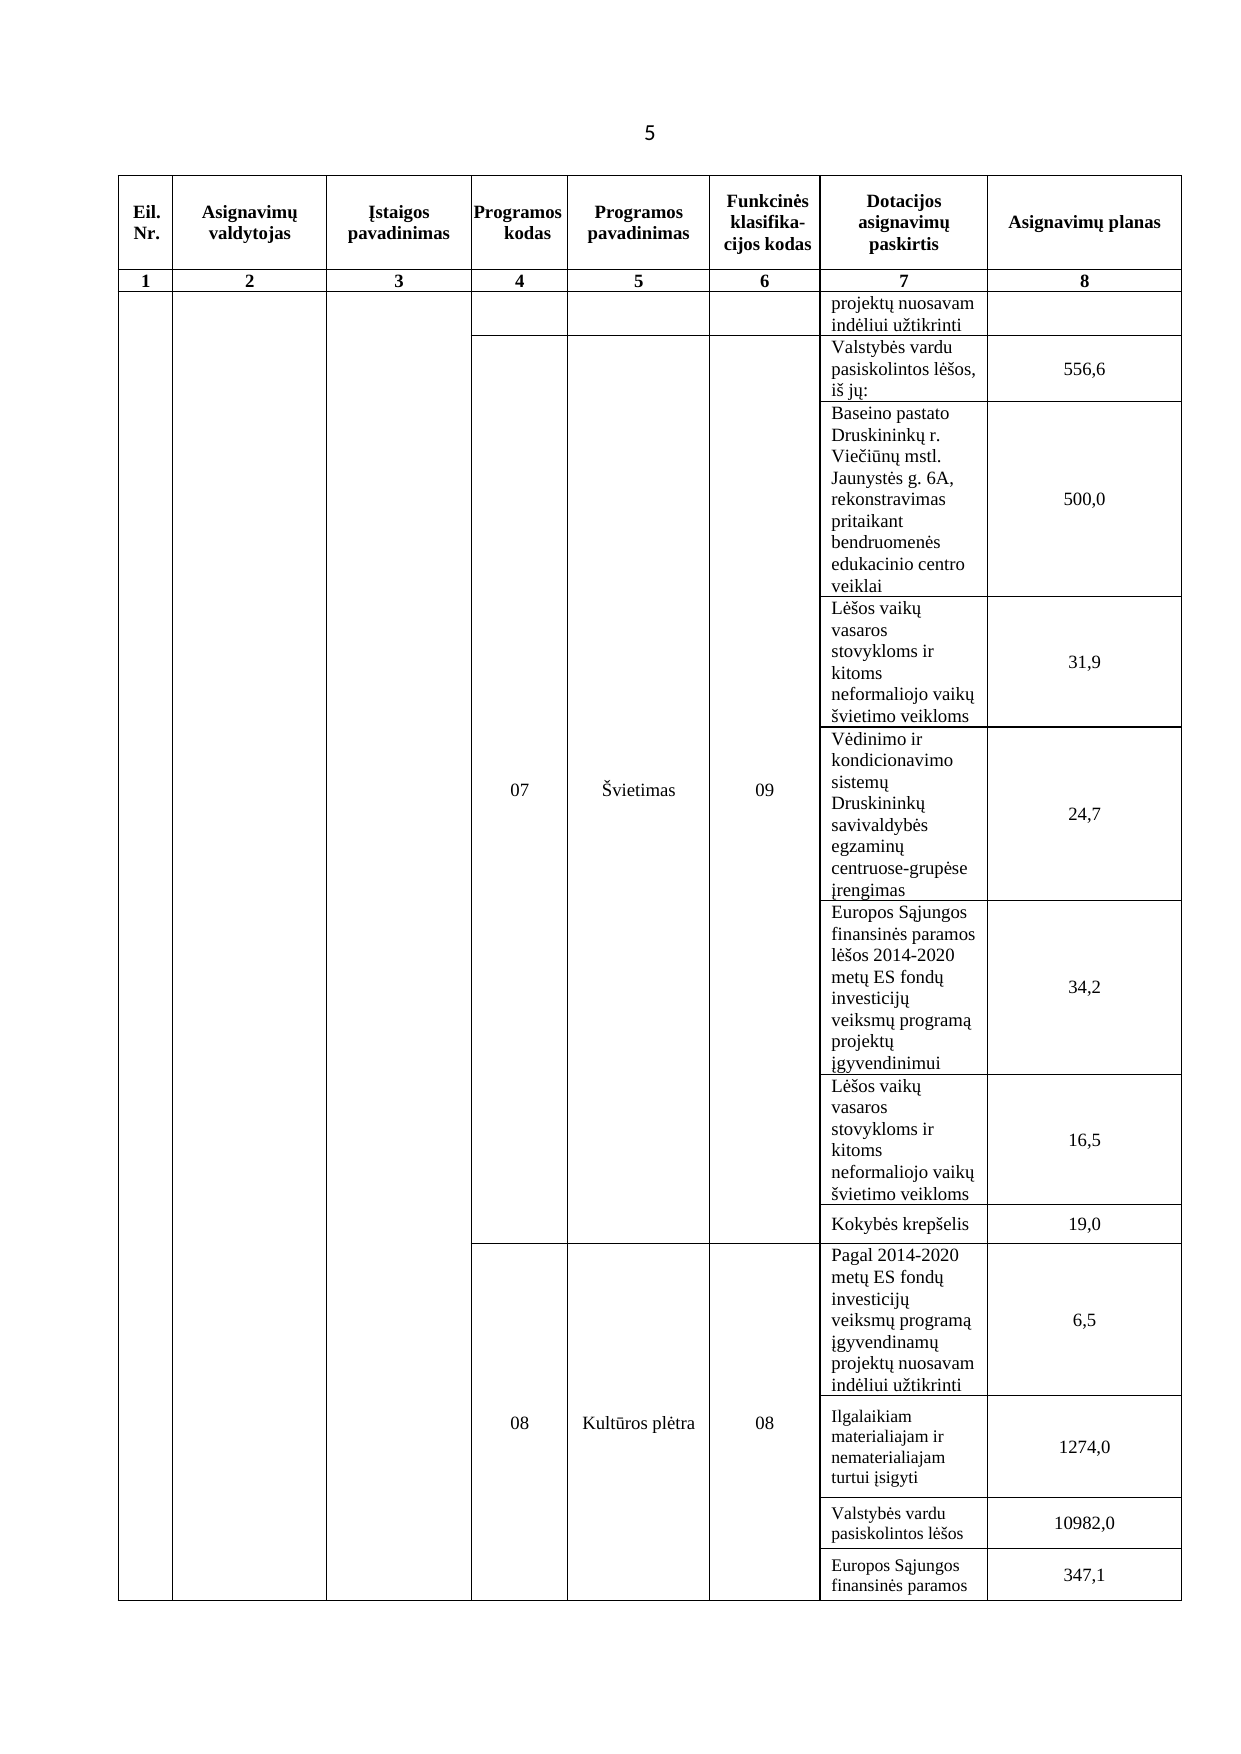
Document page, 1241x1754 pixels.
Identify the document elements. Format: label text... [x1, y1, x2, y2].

table_cell Europos Sąjungos finansinės paramos lėšos 2014-2020 metų ES fondų investicijų veiksmų programą projektų įgyvendinimui [821, 901, 987, 1073]
table_header Programos kodas [472, 176, 567, 268]
table_cell [119, 292, 172, 1600]
table_header Programos pavadinimas [568, 176, 709, 268]
table_cell Švietimas [568, 336, 709, 1243]
table_cell Kultūros plėtra [568, 1244, 709, 1600]
table_cell [173, 292, 326, 1600]
table_cell 16,5 [988, 1075, 1181, 1204]
table_cell [472, 292, 567, 335]
table_cell [568, 292, 709, 335]
table_cell 4 [472, 270, 567, 291]
table_cell Ilgalaikiam materialiajam ir nematerialiajam turtui įsigyti [821, 1396, 987, 1497]
table_cell 6 [710, 270, 819, 291]
table_cell Lėšos vaikų vasaros stovykloms ir kitoms neformaliojo vaikų švietimo veikloms [821, 597, 987, 726]
table_header Dotacijos asignavimų paskirtis [821, 176, 987, 268]
table_header Įstaigos pavadinimas [327, 176, 471, 268]
table_cell 10982,0 [988, 1498, 1181, 1548]
table_cell Baseino pastato Druskininkų r. Viečiūnų mstl. Jaunystės g. 6A, rekonstravimas pritaikant bendruomenės edukacinio centro veiklai [821, 402, 987, 596]
table_cell Kokybės krepšelis [821, 1205, 987, 1243]
table_header Eil. Nr. [119, 176, 172, 268]
table_cell 556,6 [988, 336, 1181, 401]
table_cell 24,7 [988, 728, 1181, 900]
table_cell [710, 292, 819, 335]
table_header Asignavimų planas [988, 176, 1181, 268]
table_cell 31,9 [988, 597, 1181, 726]
table_header Funkcinės klasifika-cijos kodas [710, 176, 819, 268]
table_cell 3 [327, 270, 471, 291]
table_cell 7 [821, 270, 987, 291]
table_cell 500,0 [988, 402, 1181, 596]
table_cell Vėdinimo ir kondicionavimo sistemų Druskininkų savivaldybės egzaminų centruose-grupėse įrengimas [821, 728, 987, 900]
table_cell projektų nuosavam indėliui užtikrinti [821, 292, 987, 335]
table_cell 1 [119, 270, 172, 291]
table_cell [988, 292, 1181, 335]
table_cell 08 [710, 1244, 819, 1600]
table_cell Lėšos vaikų vasaros stovykloms ir kitoms neformaliojo vaikų švietimo veikloms [821, 1075, 987, 1204]
table_cell [327, 292, 471, 1600]
table_cell Valstybės vardu pasiskolintos lėšos [821, 1498, 987, 1548]
table_cell 5 [568, 270, 709, 291]
table_cell Valstybės vardu pasiskolintos lėšos, iš jų: [821, 336, 987, 401]
table_cell 6,5 [988, 1244, 1181, 1395]
table_header Asignavimų valdytojas [173, 176, 326, 268]
table_cell 8 [988, 270, 1181, 291]
table_cell 07 [472, 336, 567, 1243]
table_cell Pagal 2014-2020 metų ES fondų investicijų veiksmų programą įgyvendinamų projektų nuosavam indėliui užtikrinti [821, 1244, 987, 1395]
table_cell 19,0 [988, 1205, 1181, 1243]
table_cell 08 [472, 1244, 567, 1600]
table_cell Europos Sąjungos finansinės paramos [821, 1549, 987, 1600]
table_cell 09 [710, 336, 819, 1243]
table_cell 1274,0 [988, 1396, 1181, 1497]
table_cell 347,1 [988, 1549, 1181, 1600]
table_cell 2 [173, 270, 326, 291]
table_cell 34,2 [988, 901, 1181, 1073]
